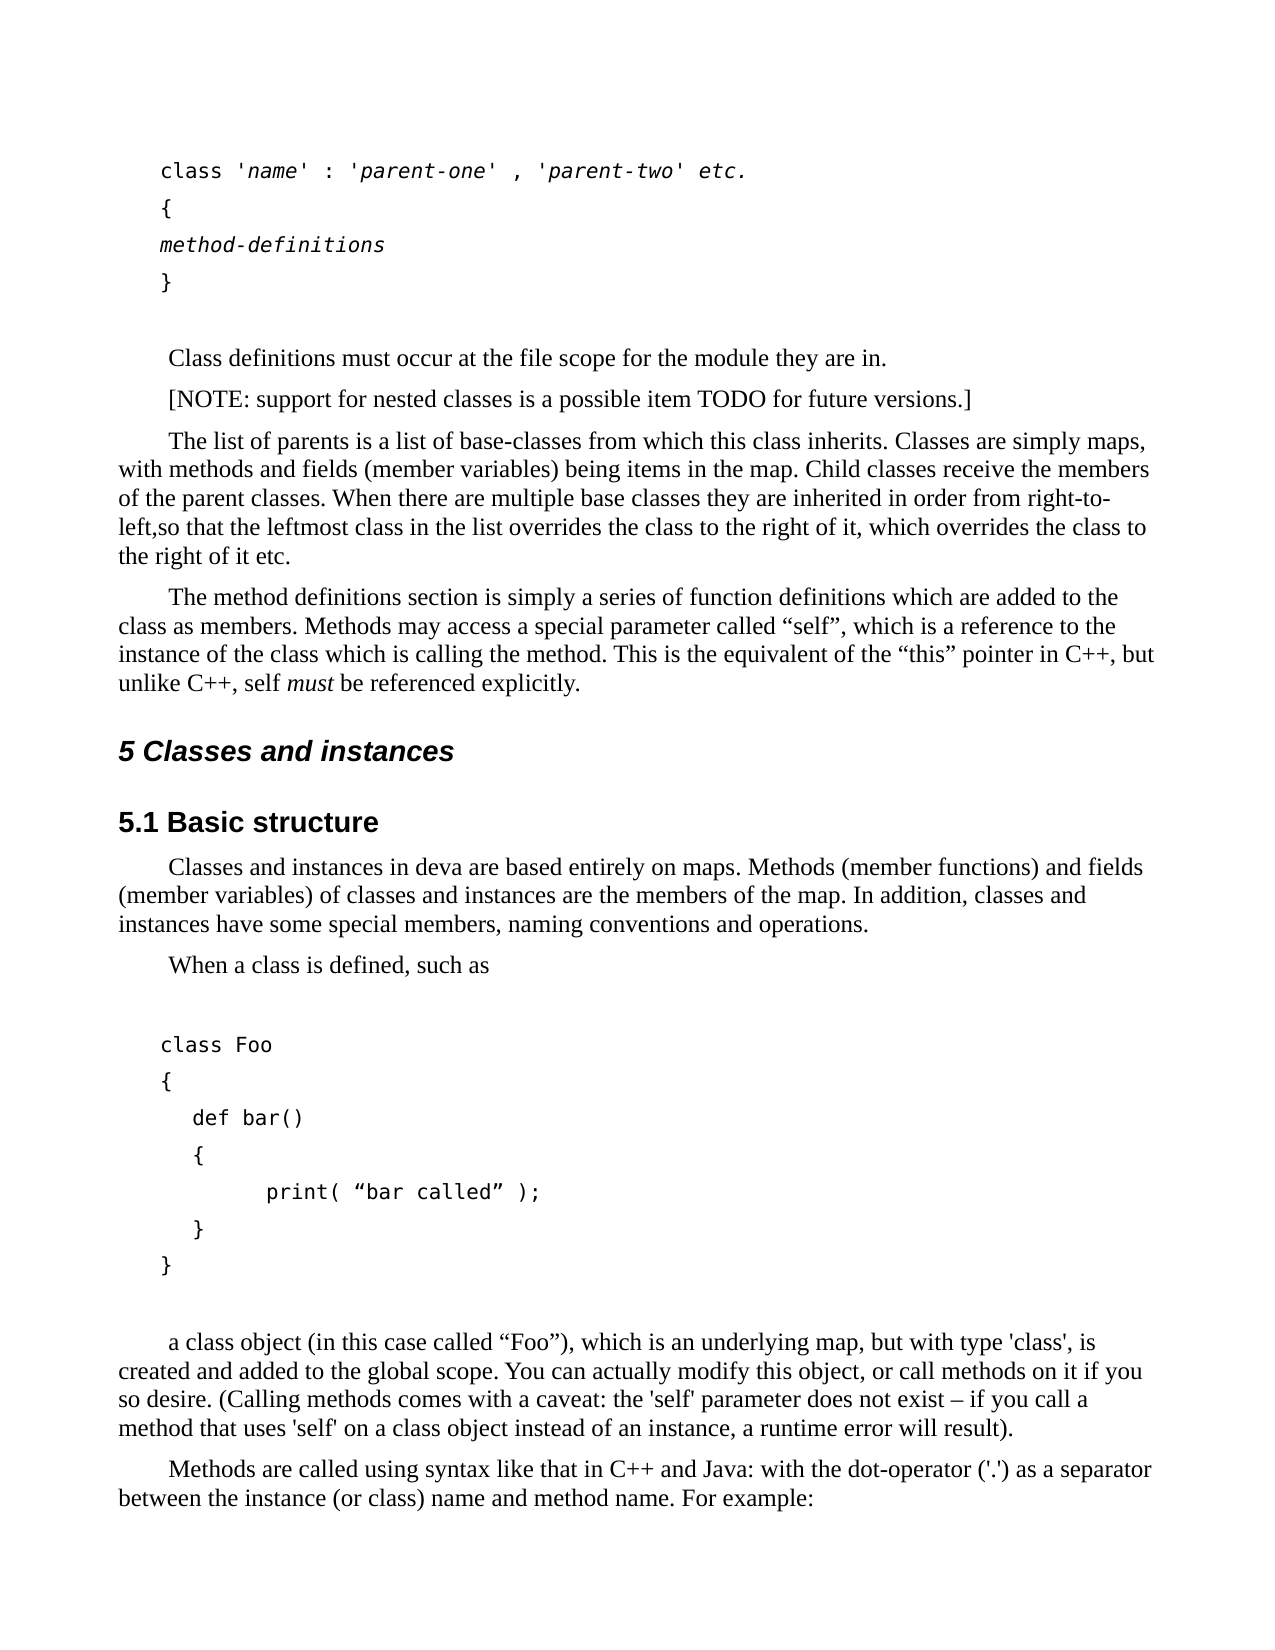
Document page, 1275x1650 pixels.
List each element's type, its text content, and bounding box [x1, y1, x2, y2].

text Classes and instances in deva are based entirely on maps. Methods (member functions) and fields (member variables) of classes and instances are the members of the map. In addition, classes and instances have some special members, naming conventions and operations. [118, 852, 1157, 938]
text } [118, 270, 1157, 294]
text a class object (in this case called “Foo”), which is an underlying map, but with type 'class', is created and added to the global scope. You can actually modify this object, or call methods on it if you so desire. (Calling methods comes with a caveat: the 'self' parameter does not exist – if you call a method that uses 'self' on a class object instead of an instance, a runtime error will result). [118, 1327, 1157, 1442]
subtitle 5 Classes and instances [118, 734, 1157, 768]
text { [118, 1143, 1157, 1167]
text print( “bar called” ); [118, 1180, 1157, 1204]
text The method definitions section is simply a series of function definitions which are added to the class as members. Methods may access a special parameter called “self”, which is a reference to the instance of the class which is calling the method. This is the equivalent of the “this” pointer in C++, but unlike C++, self must be referenced explicitly. [118, 582, 1157, 697]
text class 'name' : 'parent-one' , 'parent-two' etc. [118, 159, 1157, 184]
text } [118, 1217, 1157, 1241]
text When a class is defined, such as [118, 950, 1157, 979]
text The list of parents is a list of base-classes from which this class inherits. Classes are simply maps, with methods and fields (member variables) being items in the map. Child classes receive the members of the parent classes. When there are multiple base classes they are inherited in order from right-to-left,so that the leftmost class in the list overrides the class to the right of it, which overrides the class to the right of it etc. [118, 426, 1157, 569]
subtitle 5.1 Basic structure [118, 806, 1157, 839]
text Class definitions must occur at the file scope for the module they are in. [118, 343, 1157, 372]
text class Foo [118, 1033, 1157, 1057]
text method-definitions [118, 233, 1157, 257]
text def bar() [118, 1106, 1157, 1131]
text [NOTE: support for nested classes is a possible item TODO for future versions.] [118, 384, 1157, 413]
text Methods are called using syntax like that in C++ and Java: with the dot-operator ('.') as a separator between the instance (or class) name and method name. For example: [118, 1454, 1157, 1512]
text } [118, 1253, 1157, 1278]
text { [118, 196, 1157, 220]
text { [118, 1069, 1157, 1094]
